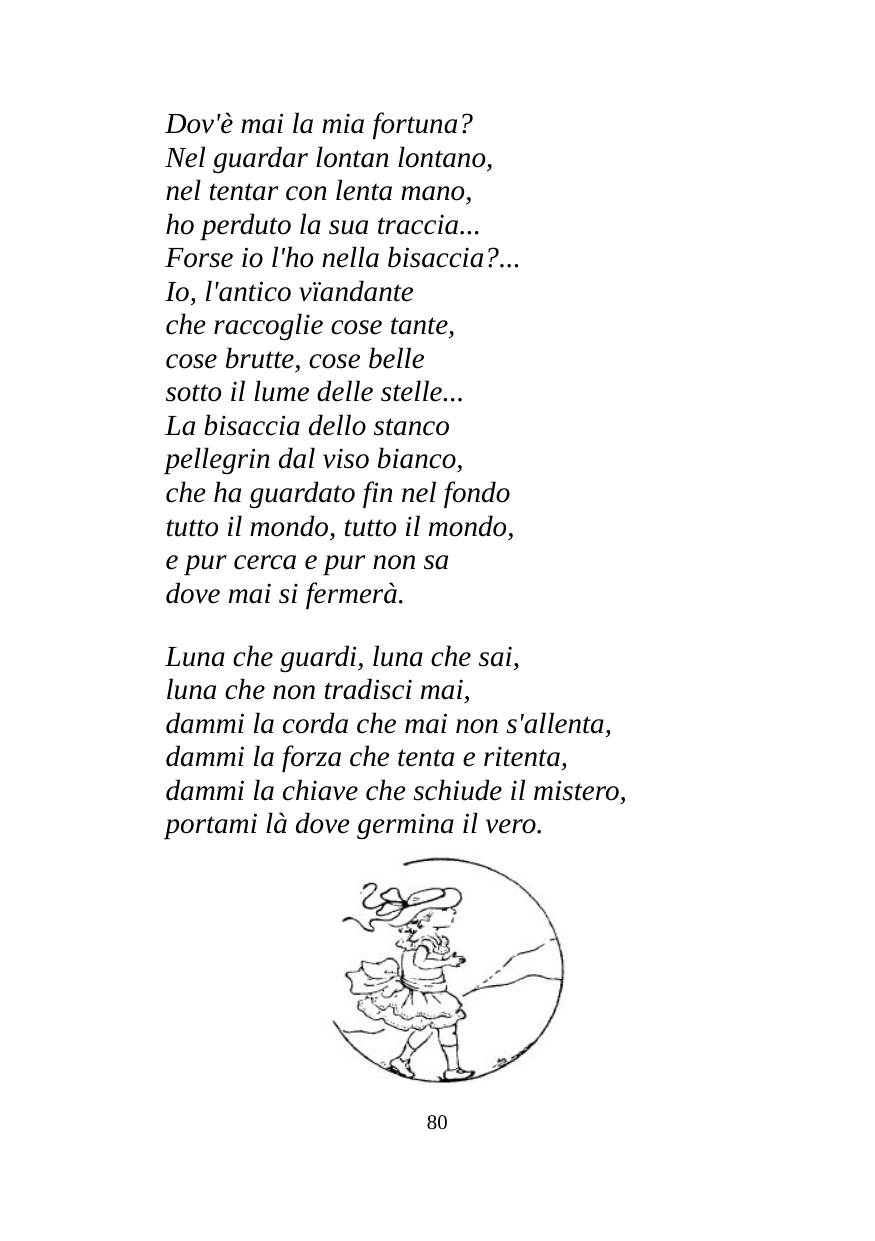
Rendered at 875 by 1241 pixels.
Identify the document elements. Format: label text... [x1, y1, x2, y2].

text Luna che guardi, luna che sai, luna che non tradisci mai, dammi la corda che mai non s'allenta, dammi la forza che tenta e ritenta, dammi la chiave che schiude il mistero, portami là dove germina il vero. [165, 639, 768, 840]
text Dov'è mai la mia fortuna? Nel guardar lontan lontano, nel tentar con lenta mano, ho perduto la sua traccia... Forse io l'ho nella bisaccia?... Io, l'antico vïandante che raccoglie cose tante, cose brutte, cose belle sotto il lume delle stelle... La bisaccia dello stanco pellegrin dal viso bianco, che ha guardato fin nel fondo tutto il mondo, tutto il mondo, e pur cerca e pur non sa dove mai si fermerà. [165, 106, 768, 609]
picture [325, 855, 567, 1085]
